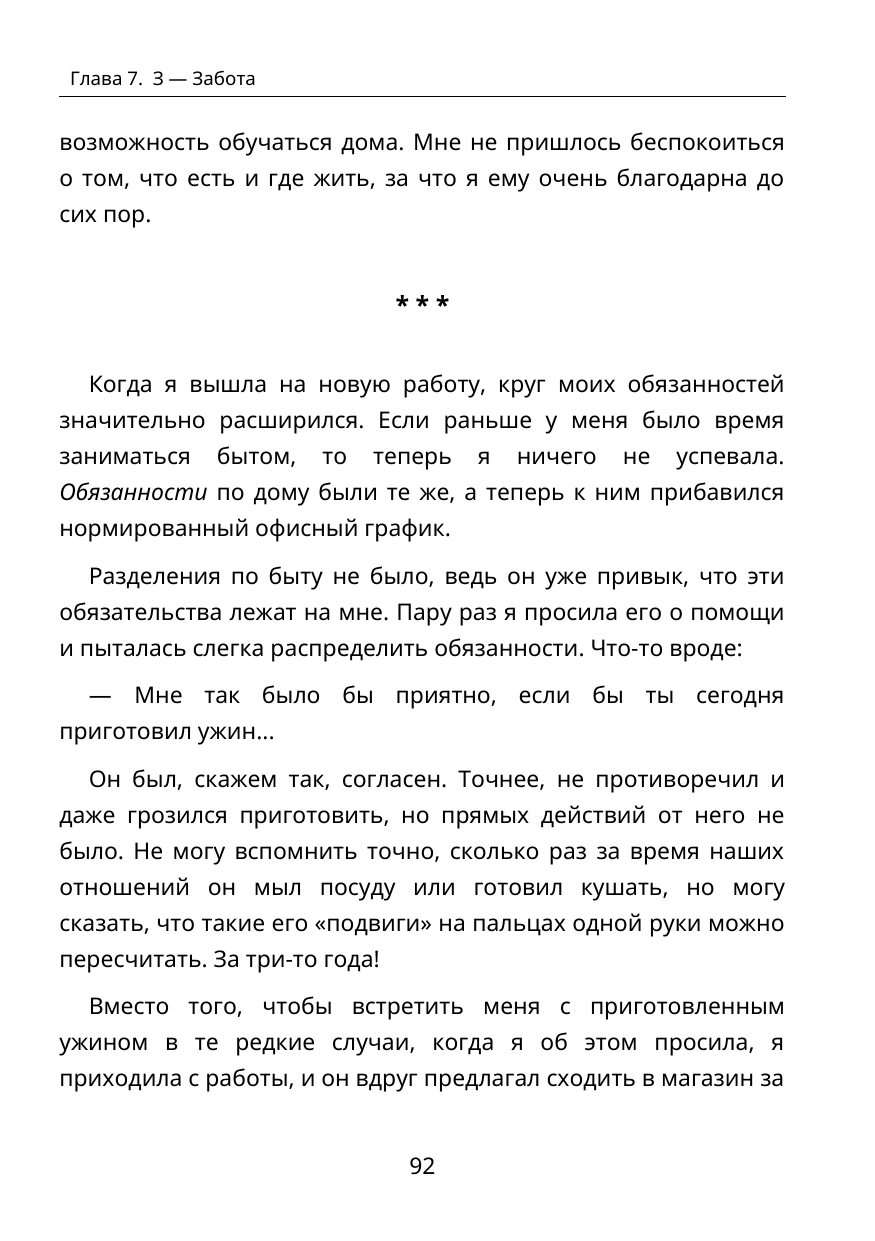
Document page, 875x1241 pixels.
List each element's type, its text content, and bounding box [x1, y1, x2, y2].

text Когда я вышла на новую работу, круг моих обязанностей значительно расширился. Если раньше у меня было время заниматься бытом, то теперь я ничего не успевала. Обязанности по дому были те же, а теперь к ним прибавился нормированный офисный график. [59, 368, 786, 543]
text Вместо того, чтобы встретить меня с приготовленным ужином в те редкие случаи, когда я об этом просила, я приходила с работы, и он вдруг предлагал сходить в магазин за [59, 990, 786, 1093]
text Он был, скажем так, согласен. Точнее, не противоречил и даже грозился приготовить, но прямых действий от него не было. Не могу вспомнить точно, сколько раз за время наших отношений он мыл посуду или готовил кушать, но могу сказать, что такие его «подвиги» на пальцах одной руки можно пересчитать. За три-то года! [59, 763, 786, 974]
subtitle * * * [59, 287, 786, 321]
list Мне так было бы приятно, если бы ты сегодня приготовил ужин... [59, 679, 786, 746]
text Разделения по быту не было, ведь он уже привык, что эти обязательства лежат на мне. Пару раз я просила его о помощи и пыталась слегка распределить обязанности. Что-то вроде: [59, 559, 786, 663]
text возможность обучаться дома. Мне не пришлось беспокоиться о том, что есть и где жить, за что я ему очень благодарна до сих пор. [59, 126, 786, 229]
